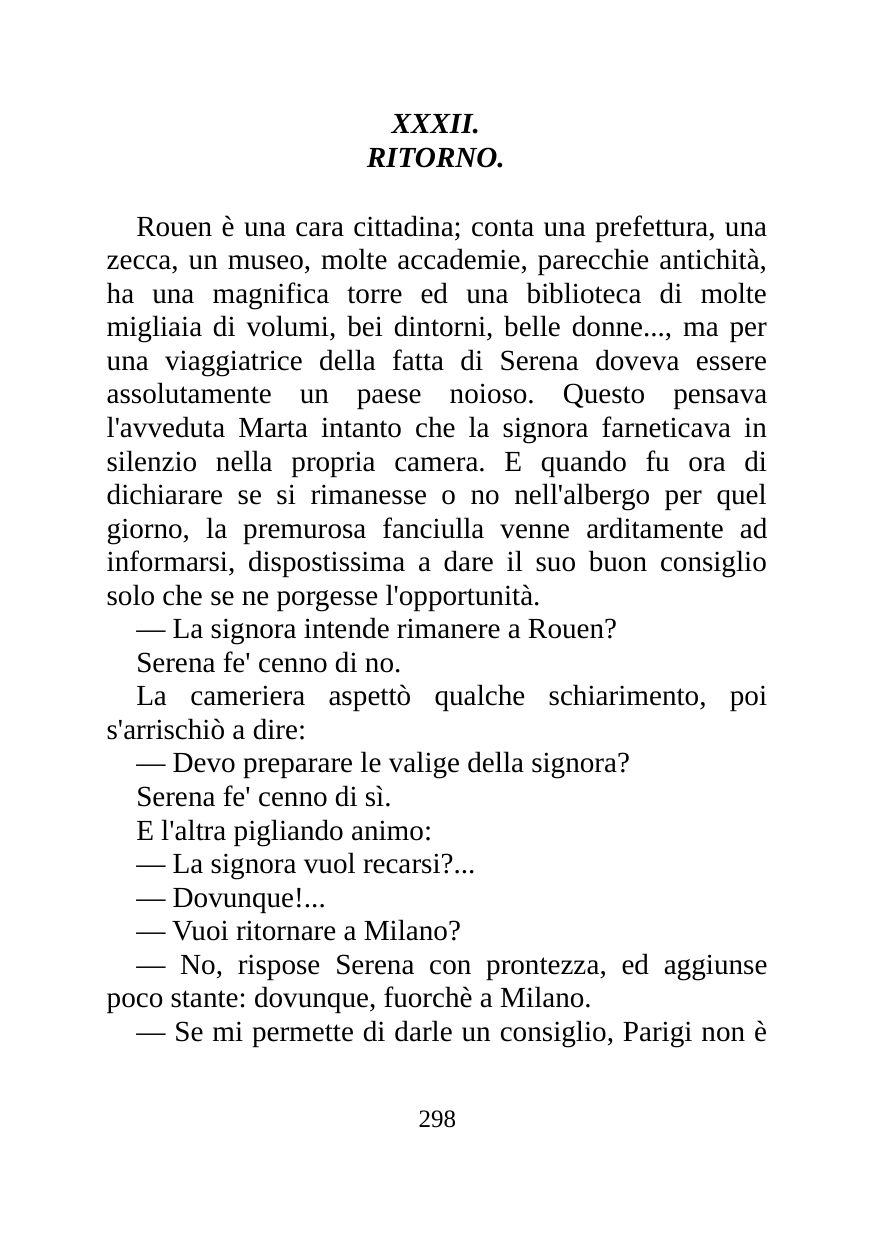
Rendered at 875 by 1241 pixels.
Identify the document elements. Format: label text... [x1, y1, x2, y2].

text — Devo preparare le valige della signora? [106, 746, 768, 779]
text La cameriera aspettò qualche schiarimento, poi s'arrischiò a dire: [106, 678, 768, 746]
text — Dovunque!... [106, 880, 768, 913]
text — La signora vuol recarsi?... [106, 846, 768, 880]
text Serena fe' cenno di no. [106, 645, 768, 678]
text Serena fe' cenno di sì. [106, 779, 768, 813]
text — Se mi permette di darle un consiglio, Parigi non è [106, 1014, 768, 1047]
text E l'altra pigliando animo: [106, 813, 768, 846]
text Rouen è una cara cittadina; conta una prefettura, una zecca, un museo, molte accademie, parecchie antichità, ha una magnifica torre ed una biblioteca di molte migliaia di volumi, bei dintorni, belle donne..., ma per una viaggiatrice della fatta di Serena doveva essere assolutamente un paese noioso. Questo pensava l'avveduta Marta intanto che la signora farneticava in silenzio nella propria camera. E quando fu ora di dichiarare se si rimanesse o no nell'albergo per quel giorno, la premurosa fanciulla venne arditamente ad informarsi, dispostissima a dare il suo buon consiglio solo che se ne porgesse l'opportunità. [106, 209, 768, 611]
subtitle XXXII. RITORNO. [106, 106, 768, 173]
text — No, rispose Serena con prontezza, ed aggiunse poco stante: dovunque, fuorchè a Milano. [106, 947, 768, 1014]
text — La signora intende rimanere a Rouen? [106, 611, 768, 645]
text — Vuoi ritornare a Milano? [106, 913, 768, 947]
